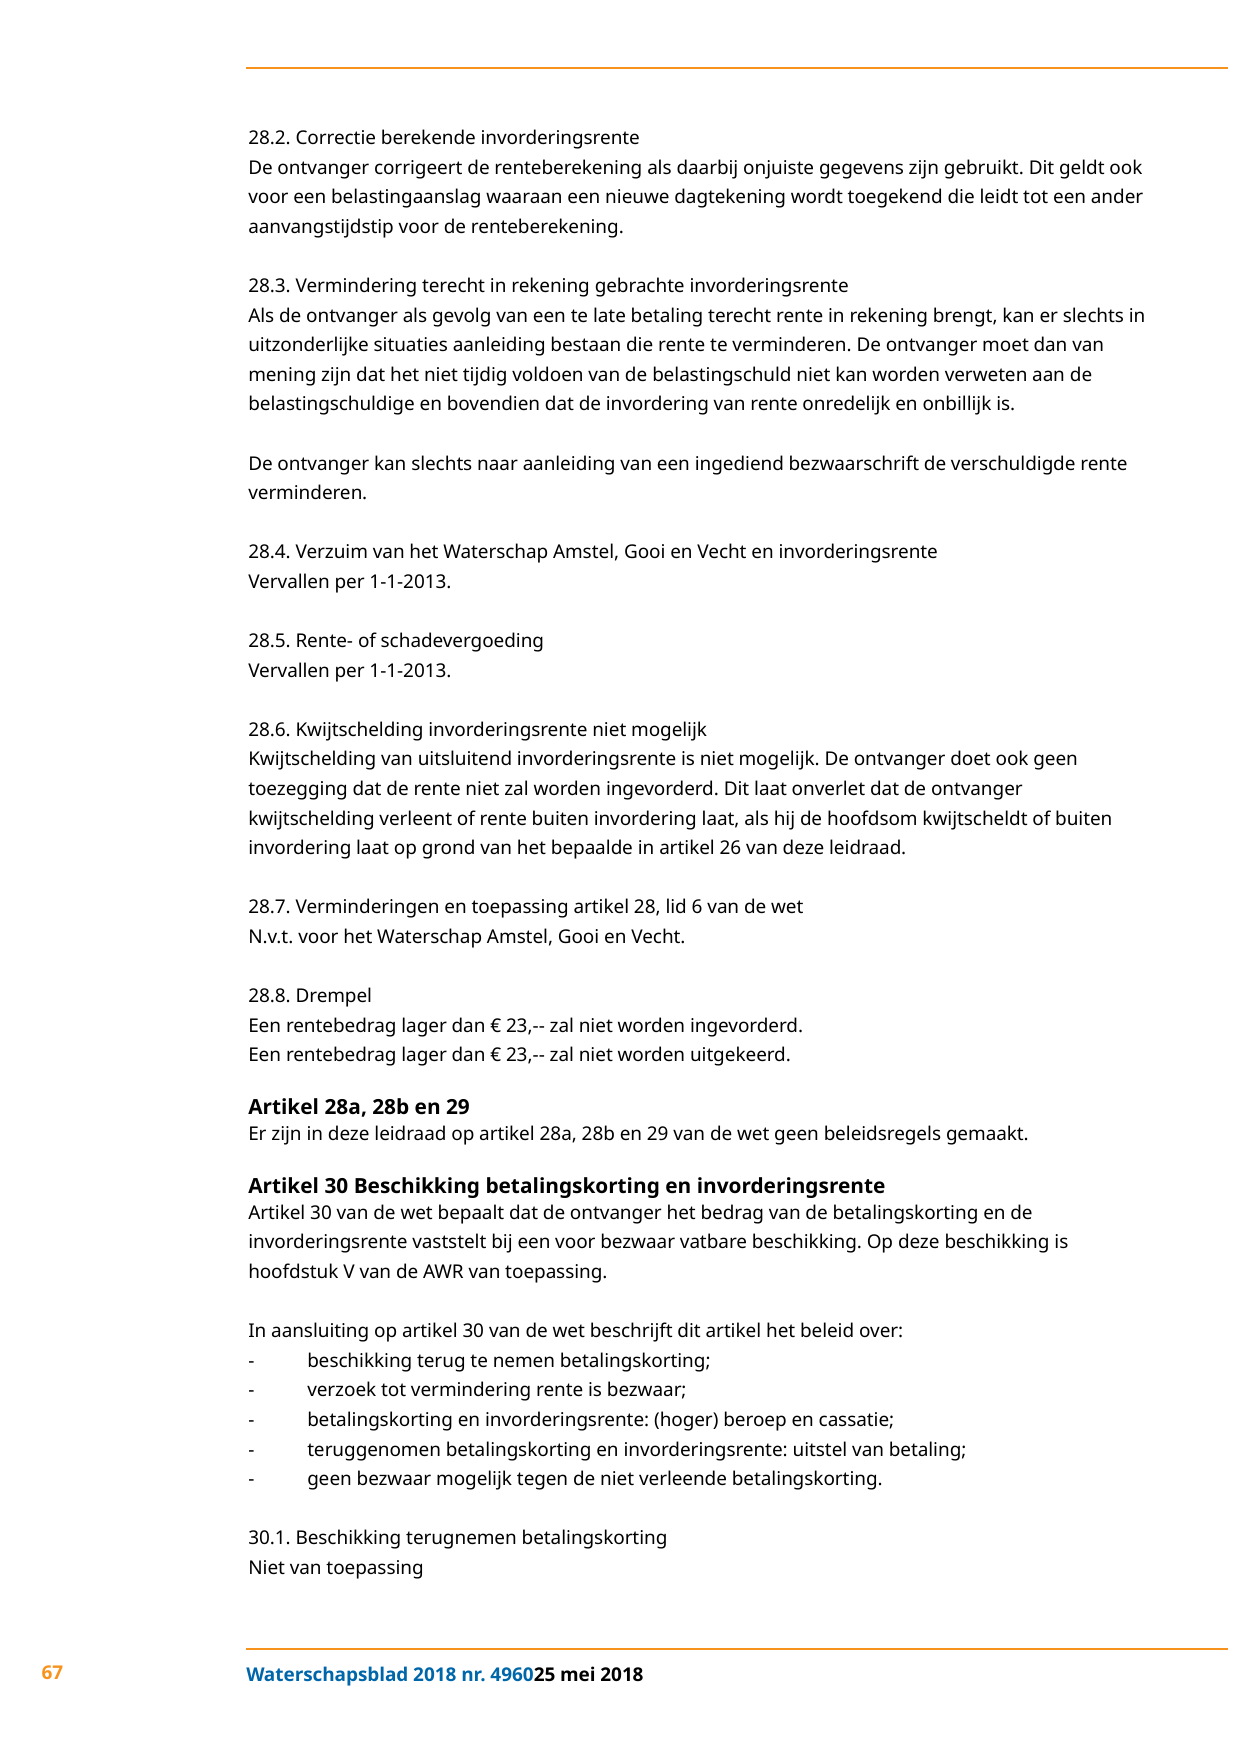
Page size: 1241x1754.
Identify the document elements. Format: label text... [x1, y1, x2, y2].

text 28.5. Rente- of schadevergoeding [248, 627, 1152, 653]
text N.v.t. voor het Waterschap Amstel, Gooi en Vecht. [248, 923, 1152, 949]
text De ontvanger kan slechts naar aanleiding van een ingediend bezwaarschrift de verschuldigde rente verminderen. [248, 450, 1152, 505]
list teruggenomen betalingskorting en invorderingsrente: uitstel van betaling; [248, 1436, 1152, 1462]
text 28.2. Correctie berekende invorderingsrente [248, 124, 1152, 150]
text De ontvanger corrigeert de renteberekening als daarbij onjuiste gegevens zijn gebruikt. Dit geldt ook voor een belastingaanslag waaraan een nieuwe dagtekening wordt toegekend die leidt tot een ander aanvangstijdstip voor de renteberekening. [248, 154, 1152, 239]
text Niet van toepassing [248, 1554, 1152, 1580]
text Een rentebedrag lager dan € 23,-- zal niet worden ingevorderd. [248, 1012, 1152, 1038]
text 28.4. Verzuim van het Waterschap Amstel, Gooi en Vecht en invorderingsrente [248, 538, 1152, 564]
list verzoek tot vermindering rente is bezwaar; [248, 1377, 1152, 1402]
text 30.1. Beschikking terugnemen betalingskorting [248, 1524, 1152, 1550]
text Kwijtschelding van uitsluitend invorderingsrente is niet mogelijk. De ontvanger doet ook geen toezegging dat de rente niet zal worden ingevorderd. Dit laat onverlet dat de ontvanger kwijtschelding verleent of rente buiten invordering laat, als hij de hoofdsom kwijtscheldt of buiten invordering laat op grond van het bepaalde in artikel 26 van deze leidraad. [248, 746, 1152, 860]
text Artikel 28a, 28b en 29 [248, 1092, 1152, 1120]
text 28.7. Verminderingen en toepassing artikel 28, lid 6 van de wet [248, 893, 1152, 919]
text Er zijn in deze leidraad op artikel 28a, 28b en 29 van de wet geen beleidsregels gemaakt. [248, 1120, 1152, 1146]
text Als de ontvanger als gevolg van een te late betaling terecht rente in rekening brengt, kan er slechts in uitzonderlijke situaties aanleiding bestaan die rente te verminderen. De ontvanger moet dan van mening zijn dat het niet tijdig voldoen van de belastingschuld niet kan worden verweten aan de belastingschuldige en bovendien dat de invordering van rente onredelijk en onbillijk is. [248, 302, 1152, 416]
text 28.3. Vermindering terecht in rekening gebrachte invorderingsrente [248, 272, 1152, 298]
text 28.6. Kwijtschelding invorderingsrente niet mogelijk [248, 716, 1152, 742]
text Artikel 30 van de wet bepaalt dat de ontvanger het bedrag van de betalingskorting en de invorderingsrente vaststelt bij een voor bezwaar vatbare beschikking. Op deze beschikking is hoofdstuk V van de AWR van toepassing. [248, 1199, 1152, 1284]
text Vervallen per 1-1-2013. [248, 568, 1152, 594]
text In aansluiting op artikel 30 van de wet beschrijft dit artikel het beleid over: [248, 1317, 1152, 1343]
text 28.8. Drempel [248, 982, 1152, 1008]
text Vervallen per 1-1-2013. [248, 657, 1152, 683]
picture [41, 47, 231, 172]
text Artikel 30 Beschikking betalingskorting en invorderingsrente [248, 1171, 1152, 1199]
list beschikking terug te nemen betalingskorting; [248, 1347, 1152, 1373]
list betalingskorting en invorderingsrente: (hoger) beroep en cassatie; [248, 1406, 1152, 1432]
list geen bezwaar mogelijk tegen de niet verleende betalingskorting. [248, 1465, 1152, 1491]
text Een rentebedrag lager dan € 23,-- zal niet worden uitgekeerd. [248, 1041, 1152, 1067]
